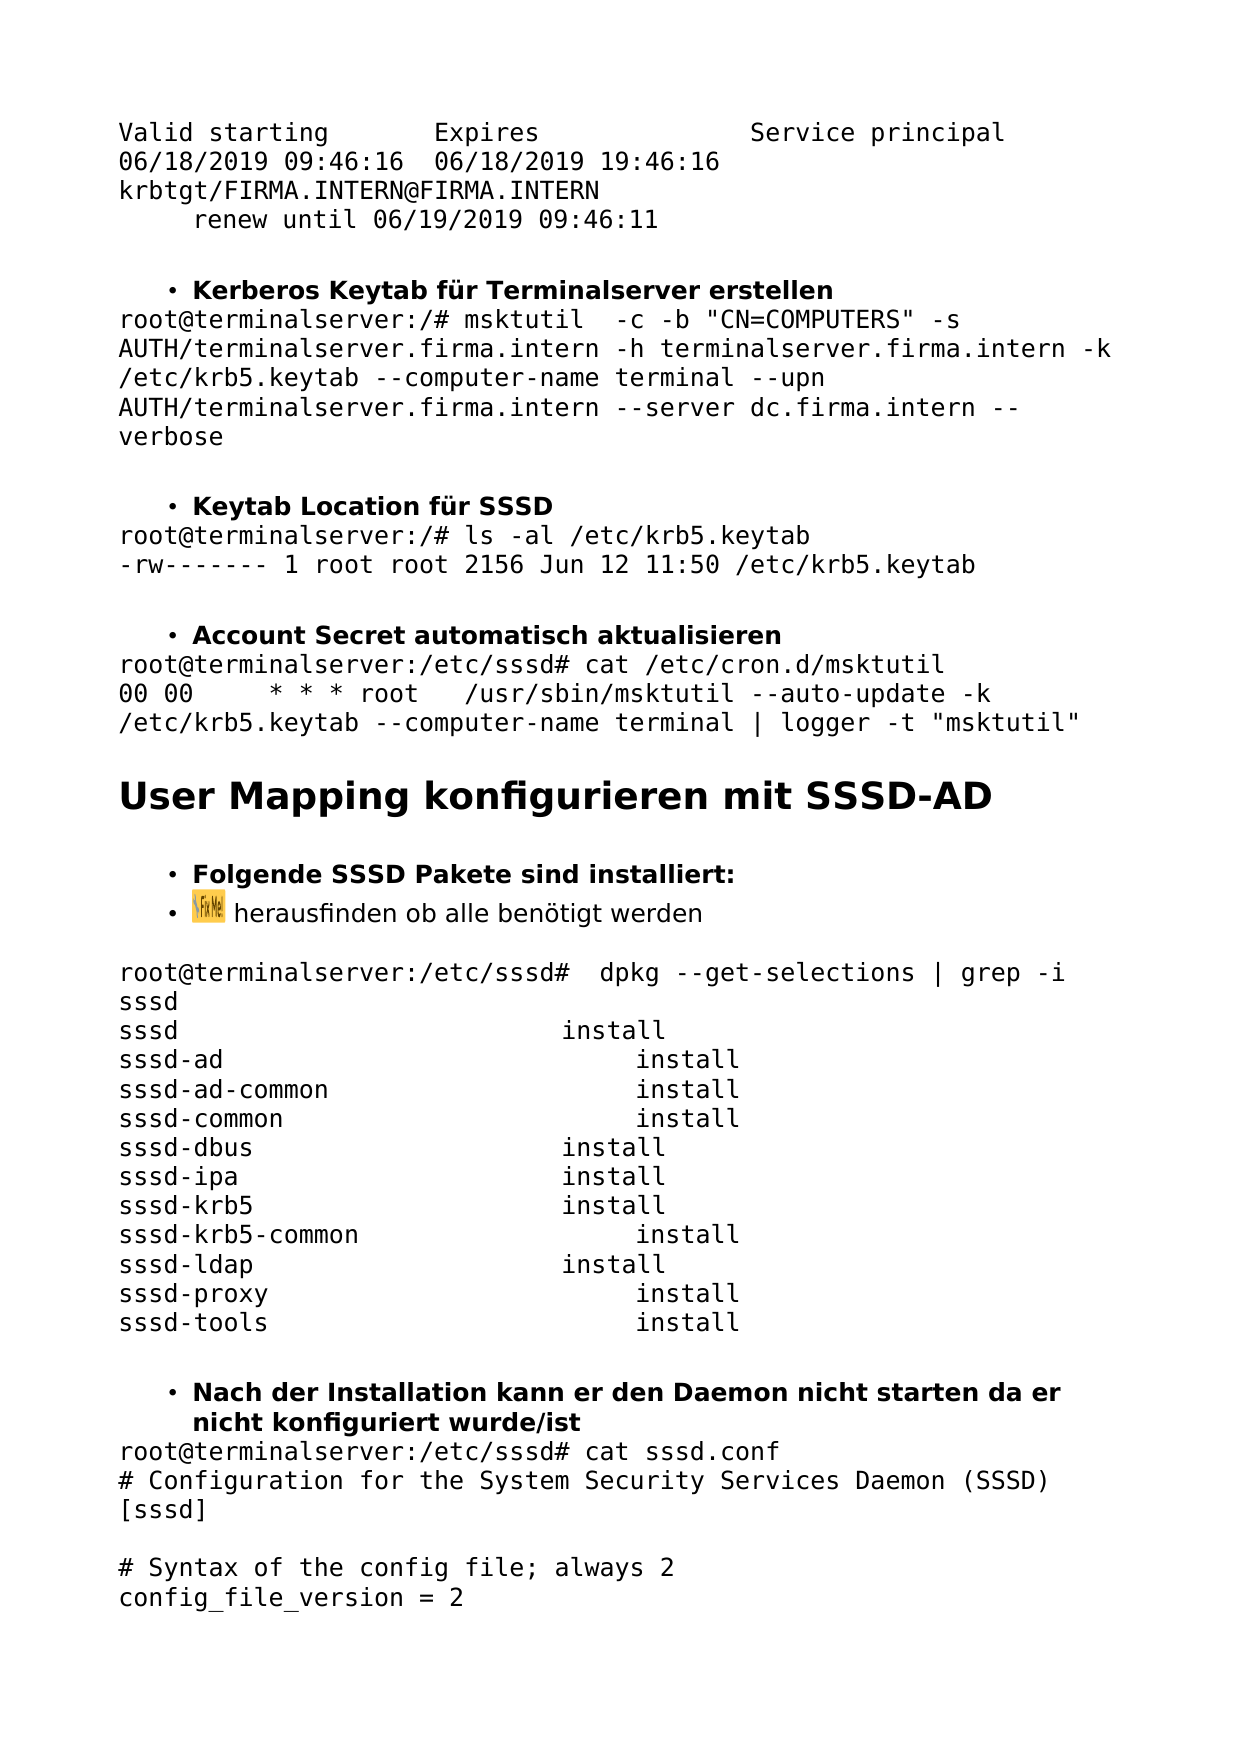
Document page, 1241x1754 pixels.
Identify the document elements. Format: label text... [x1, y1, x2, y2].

text root@terminalserver:/etc/sssd# cat sssd.conf # Configuration for the System Security Services Daemon (SSSD) [sssd] # Syntax of the config file; always 2 config_file_version = 2 [118, 1437, 1122, 1612]
list Folgende SSSD Pakete sind installiert: [177, 860, 1122, 889]
subtitle User Mapping konfigurieren mit SSSD-AD [118, 774, 1122, 818]
text root@terminalserver:/# ls -al /etc/krb5.keytab -rw------- 1 root root 2156 Jun 12 11:50 /etc/krb5.keytab [118, 521, 1122, 580]
text Valid starting Expires Service principal 06/18/2019 09:46:16 06/18/2019 19:46:16 krbtgt/FIRMA.INTERN@FIRMA.INTERN renew until 06/19/2019 09:46:11 [118, 118, 1122, 235]
text root@terminalserver:/# msktutil -c -b "CN=COMPUTERS" -s AUTH/terminalserver.firma.intern -h terminalserver.firma.intern -k /etc/krb5.keytab --computer-name terminal --upn AUTH/terminalserver.firma.intern --server dc.firma.intern --verbose [118, 305, 1122, 451]
text root@terminalserver:/etc/sssd# cat /etc/cron.d/msktutil 00 00 * * * root /usr/sbin/msktutil --auto-update -k /etc/krb5.keytab --computer-name terminal | logger -t "msktutil" [118, 650, 1122, 738]
list Keytab Location für SSSD [177, 492, 1122, 521]
list herausfinden ob alle benötigt werden [177, 889, 1122, 929]
list Account Secret automatisch aktualisieren [177, 621, 1122, 650]
list Nach der Installation kann er den Daemon nicht starten da er nicht konfiguriert wurde/ist [177, 1378, 1122, 1437]
list Kerberos Keytab für Terminalserver erstellen [177, 276, 1122, 305]
text root@terminalserver:/etc/sssd# dpkg --get-selections | grep -i sssd sssd install sssd-ad install sssd-ad-common install sssd-common install sssd-dbus install sssd-ipa install sssd-krb5 install sssd-krb5-common install sssd-ldap install sssd-proxy install sssd-tools install [118, 958, 1122, 1337]
